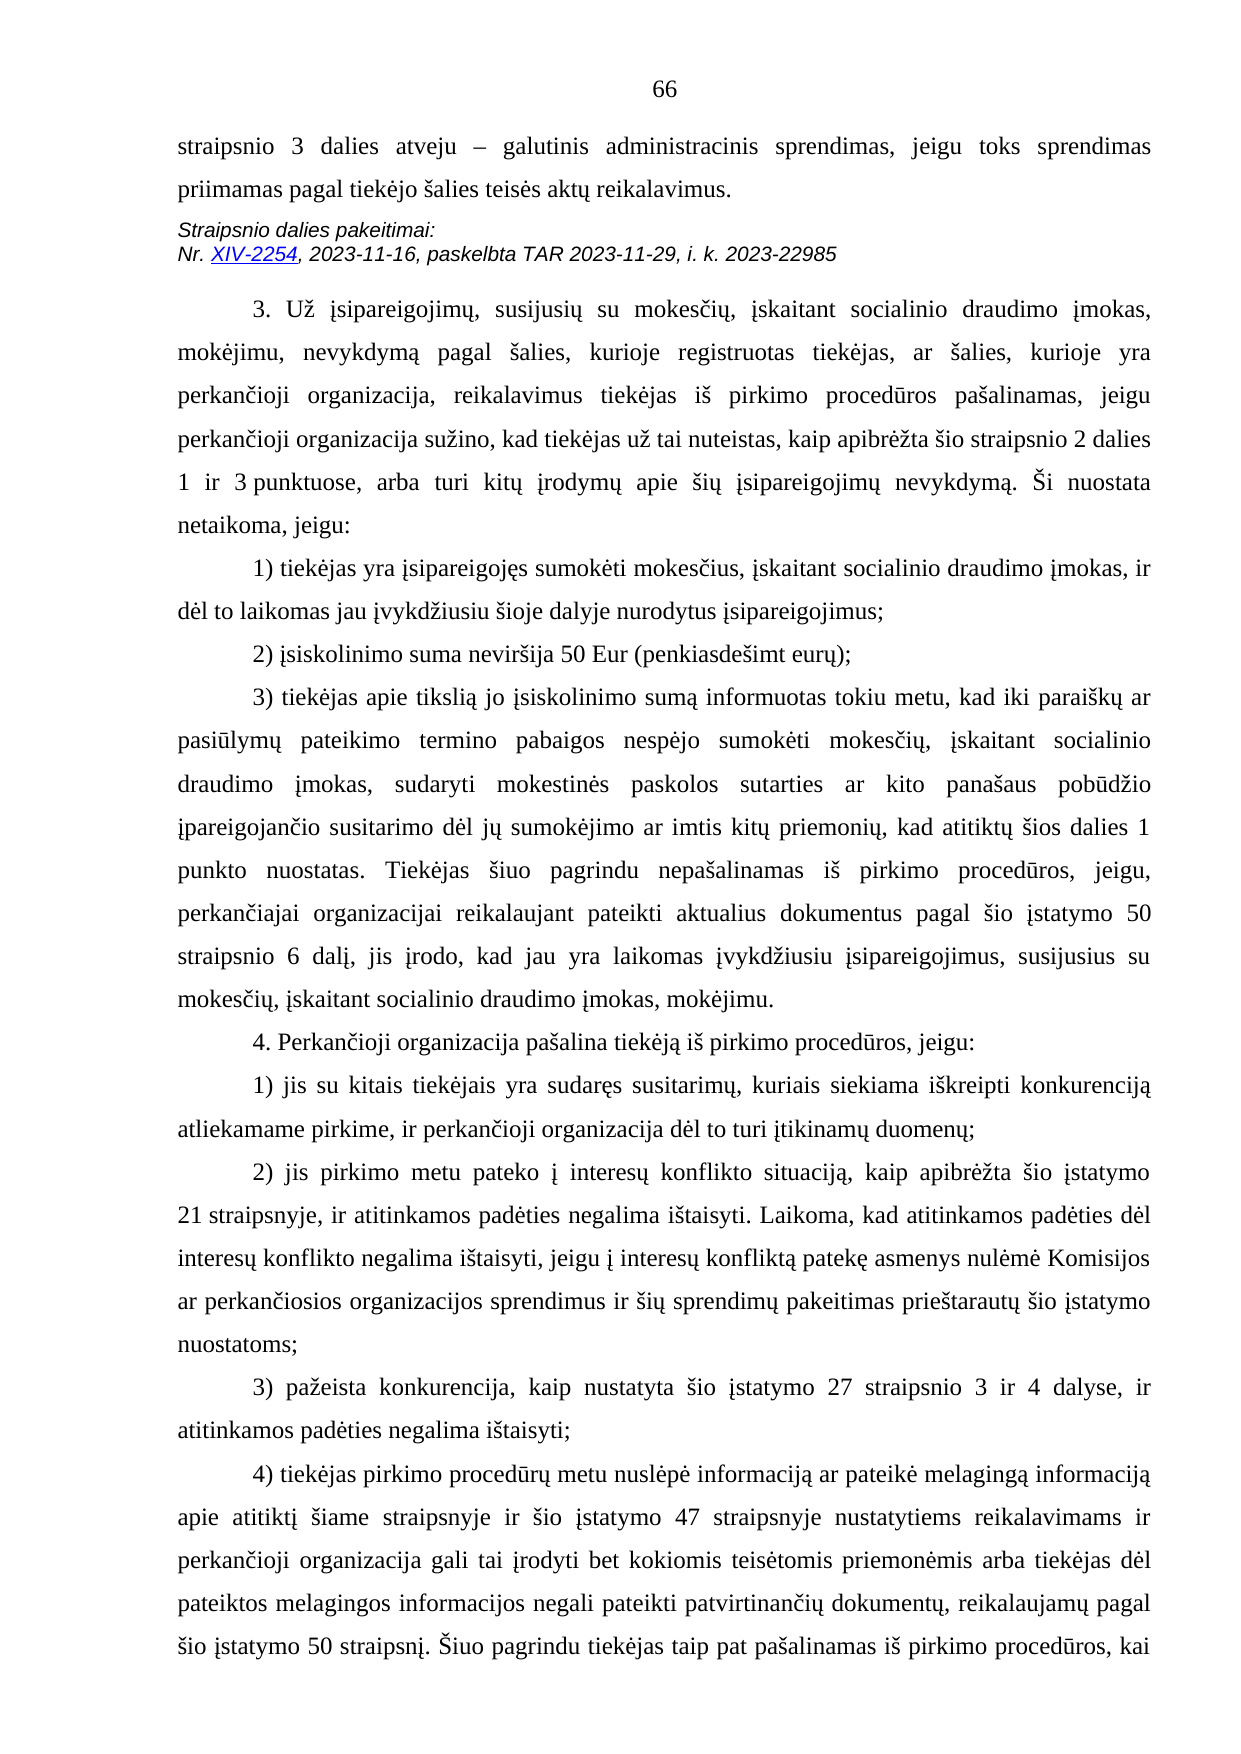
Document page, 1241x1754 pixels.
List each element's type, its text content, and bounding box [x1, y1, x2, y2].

text Straipsnio dalies pakeitimai: [177, 218, 1152, 242]
text 1) jis su kitais tiekėjais yra sudaręs susitarimų, kuriais siekiama iškreipti konkurenciją atliekamame pirkime, ir perkančioji organizacija dėl to turi įtikinamų duomenų; [177, 1071, 1152, 1142]
text 3) pažeista konkurencija, kaip nustatyta šio įstatymo 27 straipsnio 3 ir 4 dalyse, ir atitinkamos padėties negalima ištaisyti; [177, 1372, 1152, 1444]
text 4) tiekėjas pirkimo procedūrų metu nuslėpė informaciją ar pateikė melagingą informaciją apie atitiktį šiame straipsnyje ir šio įstatymo 47 straipsnyje nustatytiems reikalavimams ir perkančioji organizacija gali tai įrodyti bet kokiomis teisėtomis priemonėmis arba tiekėjas dėl pateiktos melagingos informacijos negali pateikti patvirtinančių dokumentų, reikalaujamų pagal šio įstatymo 50 straipsnį. Šiuo pagrindu tiekėjas taip pat pašalinamas iš pirkimo procedūros, kai [177, 1459, 1152, 1660]
text 3. Už įsipareigojimų, susijusių su mokesčių, įskaitant socialinio draudimo įmokas, mokėjimu, nevykdymą pagal šalies, kurioje registruotas tiekėjas, ar šalies, kurioje yra perkančioji organizacija, reikalavimus tiekėjas iš pirkimo procedūros pašalinamas, jeigu perkančioji organizacija sužino, kad tiekėjas už tai nuteistas, kaip apibrėžta šio straipsnio 2 dalies 1 ir 3 punktuose, arba turi kitų įrodymų apie šių įsipareigojimų nevykdymą. Ši nuostata netaikoma, jeigu: [177, 294, 1152, 539]
text 2) įsiskolinimo suma neviršija 50 Eur (penkiasdešimt eurų); [177, 639, 1152, 668]
text straipsnio 3 dalies atveju – galutinis administracinis sprendimas, jeigu toks sprendimas priimamas pagal tiekėjo šalies teisės aktų reikalavimus. [177, 131, 1152, 203]
text 2) jis pirkimo metu pateko į interesų konflikto situaciją, kaip apibrėžta šio įstatymo 21 straipsnyje, ir atitinkamos padėties negalima ištaisyti. Laikoma, kad atitinkamos padėties dėl interesų konflikto negalima ištaisyti, jeigu į interesų konfliktą patekę asmenys nulėmė Komisijos ar perkančiosios organizacijos sprendimus ir šių sprendimų pakeitimas prieštarautų šio įstatymo nuostatoms; [177, 1157, 1152, 1358]
text Nr. XIV-2254, 2023-11-16, paskelbta TAR 2023-11-29, i. k. 2023-22985 [177, 242, 1152, 266]
text 4. Perkančioji organizacija pašalina tiekėją iš pirkimo procedūros, jeigu: [177, 1027, 1152, 1056]
text 3) tiekėjas apie tikslią jo įsiskolinimo sumą informuotas tokiu metu, kad iki paraiškų ar pasiūlymų pateikimo termino pabaigos nespėjo sumokėti mokesčių, įskaitant socialinio draudimo įmokas, sudaryti mokestinės paskolos sutarties ar kito panašaus pobūdžio įpareigojančio susitarimo dėl jų sumokėjimo ar imtis kitų priemonių, kad atitiktų šios dalies 1 punkto nuostatas. Tiekėjas šiuo pagrindu nepašalinamas iš pirkimo procedūros, jeigu, perkančiajai organizacijai reikalaujant pateikti aktualius dokumentus pagal šio įstatymo 50 straipsnio 6 dalį, jis įrodo, kad jau yra laikomas įvykdžiusiu įsipareigojimus, susijusius su mokesčių, įskaitant socialinio draudimo įmokas, mokėjimu. [177, 682, 1152, 1013]
text 1) tiekėjas yra įsipareigojęs sumokėti mokesčius, įskaitant socialinio draudimo įmokas, ir dėl to laikomas jau įvykdžiusiu šioje dalyje nurodytus įsipareigojimus; [177, 553, 1152, 625]
